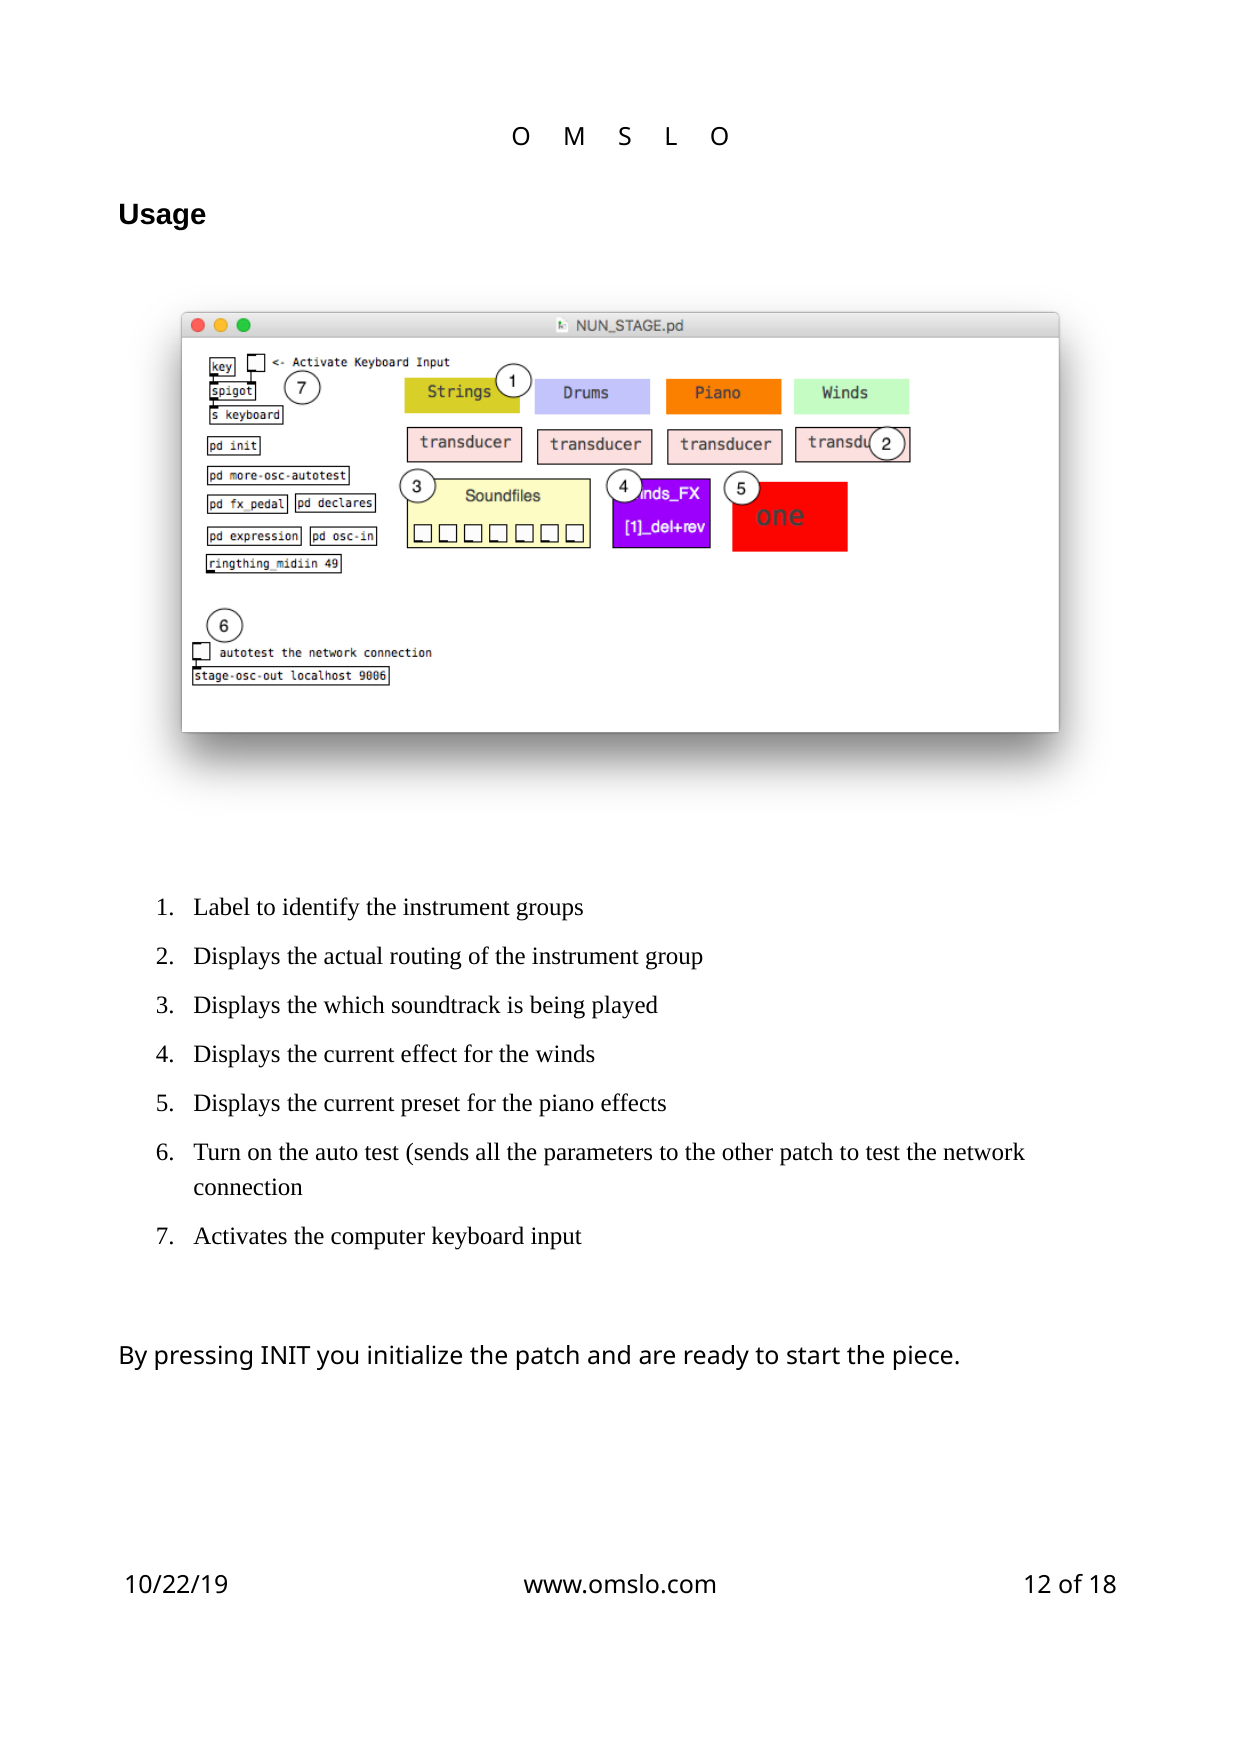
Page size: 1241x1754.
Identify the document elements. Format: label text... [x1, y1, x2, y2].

list Displays the actual routing of the instrument group [156, 941, 1122, 970]
list Label to identify the instrument groups [156, 892, 1122, 921]
text By pressing INIT you initialize the patch and are ready to start the piece. [118, 1338, 1122, 1372]
subtitle Usage [118, 197, 1122, 231]
list Activates the computer keyboard input [156, 1221, 1122, 1249]
list Turn on the auto test (sends all the parameters to the other patch to test the network connection [156, 1137, 1122, 1200]
list Displays the which soundtrack is being played [156, 990, 1122, 1019]
list Displays the current preset for the piano effects [156, 1088, 1122, 1117]
list Displays the current effect for the winds [156, 1039, 1122, 1068]
picture [118, 277, 1123, 824]
